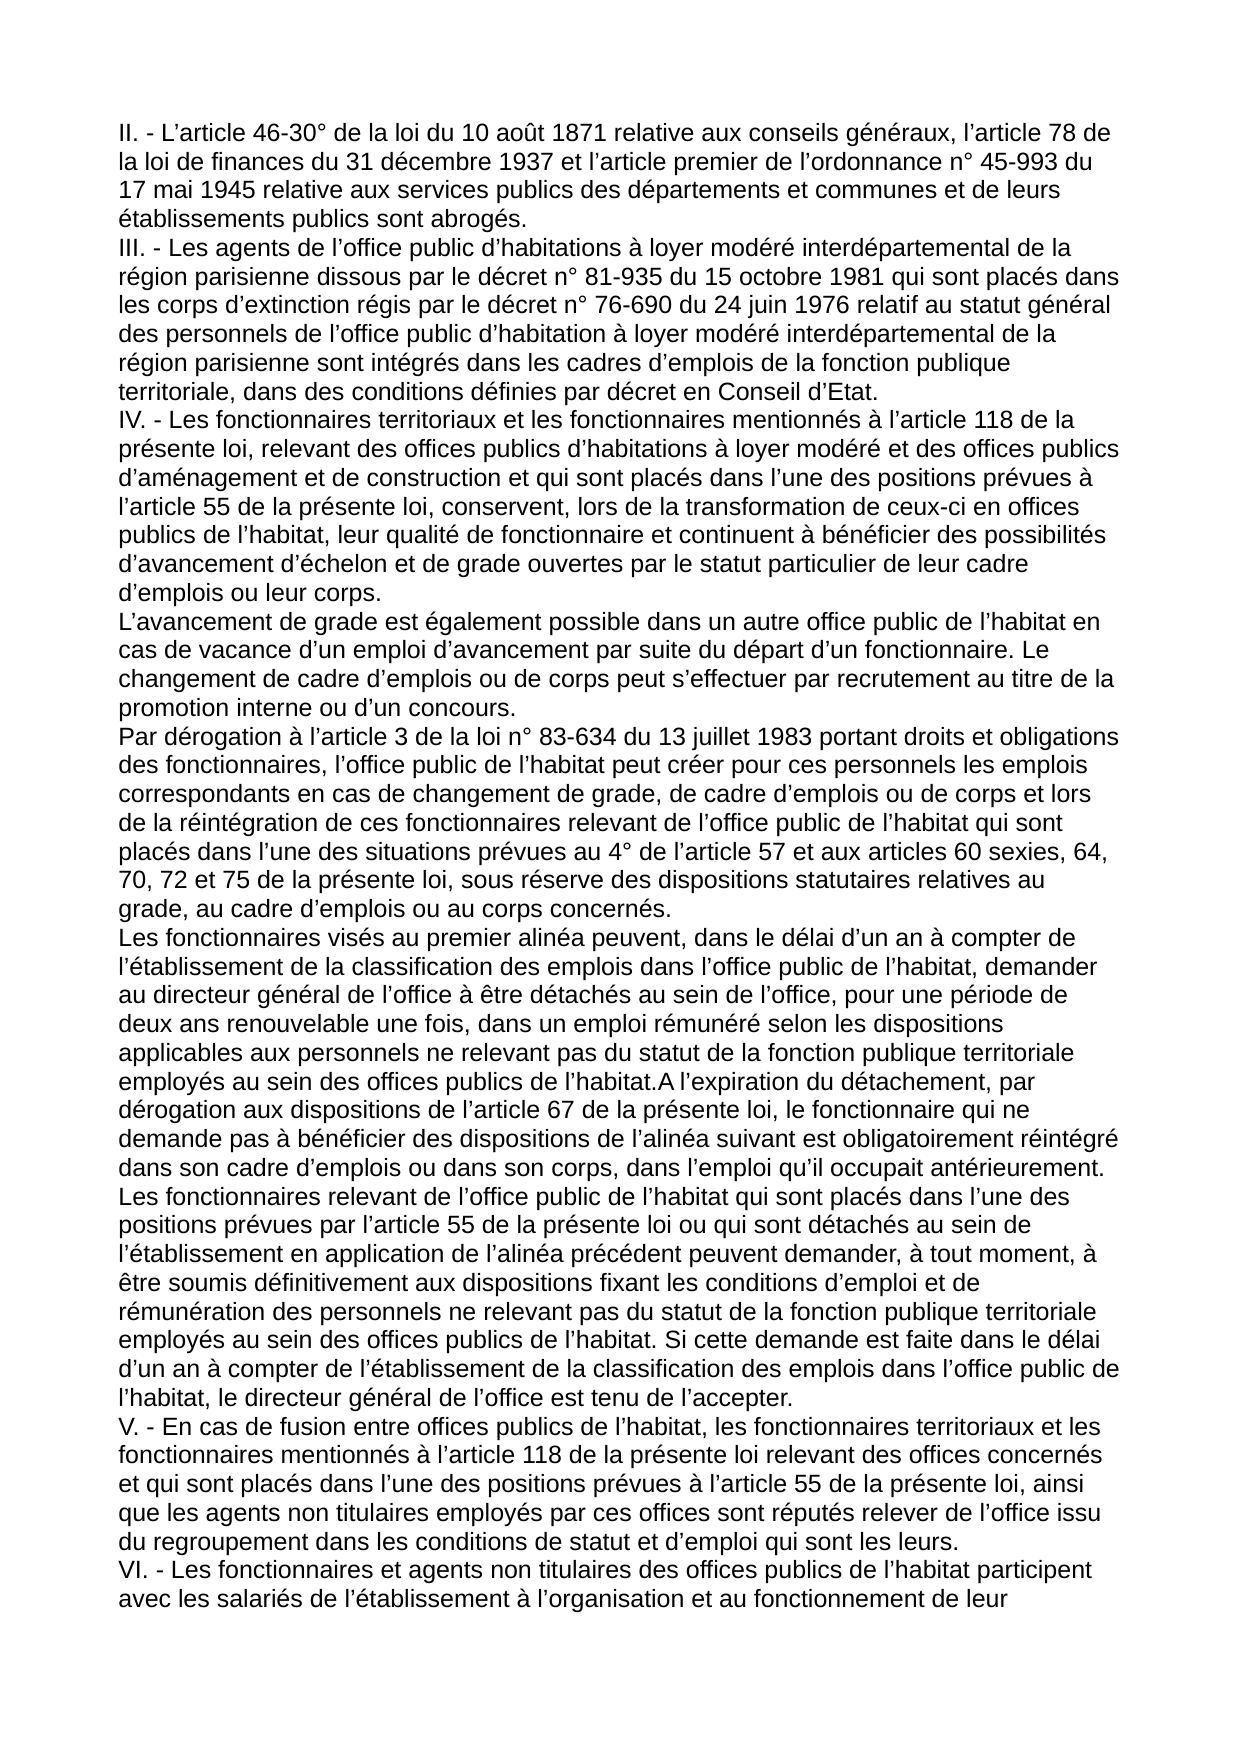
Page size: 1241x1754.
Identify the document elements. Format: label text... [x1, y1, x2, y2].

text L’avancement de grade est également possible dans un autre office public de l’habitat en cas de vacance d’un emploi d’avancement par suite du départ d’un fonctionnaire. Le changement de cadre d’emplois ou de corps peut s’effectuer par recrutement au titre de la promotion interne ou d’un concours. [118, 607, 1122, 722]
text Les fonctionnaires visés au premier alinéa peuvent, dans le délai d’un an à compter de l’établissement de la classification des emplois dans l’office public de l’habitat, demander au directeur général de l’office à être détachés au sein de l’office, pour une période de deux ans renouvelable une fois, dans un emploi rémunéré selon les dispositions applicables aux personnels ne relevant pas du statut de la fonction publique territoriale employés au sein des offices publics de l’habitat.A l’expiration du détachement, par dérogation aux dispositions de l’article 67 de la présente loi, le fonctionnaire qui ne demande pas à bénéficier des dispositions de l’alinéa suivant est obligatoirement réintégré dans son cadre d’emplois ou dans son corps, dans l’emploi qu’il occupait antérieurement. [118, 923, 1122, 1182]
text V. - En cas de fusion entre offices publics de l’habitat, les fonctionnaires territoriaux et les fonctionnaires mentionnés à l’article 118 de la présente loi relevant des offices concernés et qui sont placés dans l’une des positions prévues à l’article 55 de la présente loi, ainsi que les agents non titulaires employés par ces offices sont réputés relever de l’office issu du regroupement dans les conditions de statut et d’emploi qui sont les leurs. [118, 1412, 1122, 1556]
text II. - L’article 46-30° de la loi du 10 août 1871 relative aux conseils généraux, l’article 78 de la loi de finances du 31 décembre 1937 et l’article premier de l’ordonnance n° 45-993 du 17 mai 1945 relative aux services publics des départements et communes et de leurs établissements publics sont abrogés. [118, 118, 1122, 233]
text Les fonctionnaires relevant de l’office public de l’habitat qui sont placés dans l’une des positions prévues par l’article 55 de la présente loi ou qui sont détachés au sein de l’établissement en application de l’alinéa précédent peuvent demander, à tout moment, à être soumis définitivement aux dispositions fixant les conditions d’emploi et de rémunération des personnels ne relevant pas du statut de la fonction publique territoriale employés au sein des offices publics de l’habitat. Si cette demande est faite dans le délai d’un an à compter de l’établissement de la classification des emplois dans l’office public de l’habitat, le directeur général de l’office est tenu de l’accepter. [118, 1182, 1122, 1412]
text IV. - Les fonctionnaires territoriaux et les fonctionnaires mentionnés à l’article 118 de la présente loi, relevant des offices publics d’habitations à loyer modéré et des offices publics d’aménagement et de construction et qui sont placés dans l’une des positions prévues à l’article 55 de la présente loi, conservent, lors de la transformation de ceux-ci en offices publics de l’habitat, leur qualité de fonctionnaire et continuent à bénéficier des possibilités d’avancement d’échelon et de grade ouvertes par le statut particulier de leur cadre d’emplois ou leur corps. [118, 406, 1122, 607]
text III. - Les agents de l’office public d’habitations à loyer modéré interdépartemental de la région parisienne dissous par le décret n° 81-935 du 15 octobre 1981 qui sont placés dans les corps d’extinction régis par le décret n° 76-690 du 24 juin 1976 relatif au statut général des personnels de l’office public d’habitation à loyer modéré interdépartemental de la région parisienne sont intégrés dans les cadres d’emplois de la fonction publique territoriale, dans des conditions définies par décret en Conseil d’Etat. [118, 233, 1122, 406]
text Par dérogation à l’article 3 de la loi n° 83-634 du 13 juillet 1983 portant droits et obligations des fonctionnaires, l’office public de l’habitat peut créer pour ces personnels les emplois correspondants en cas de changement de grade, de cadre d’emplois ou de corps et lors de la réintégration de ces fonctionnaires relevant de l’office public de l’habitat qui sont placés dans l’une des situations prévues au 4° de l’article 57 et aux articles 60 sexies, 64, 70, 72 et 75 de la présente loi, sous réserve des dispositions statutaires relatives au grade, au cadre d’emplois ou au corps concernés. [118, 722, 1122, 923]
text VI. - Les fonctionnaires et agents non titulaires des offices publics de l’habitat participent avec les salariés de l’établissement à l’organisation et au fonctionnement de leur [118, 1556, 1122, 1613]
